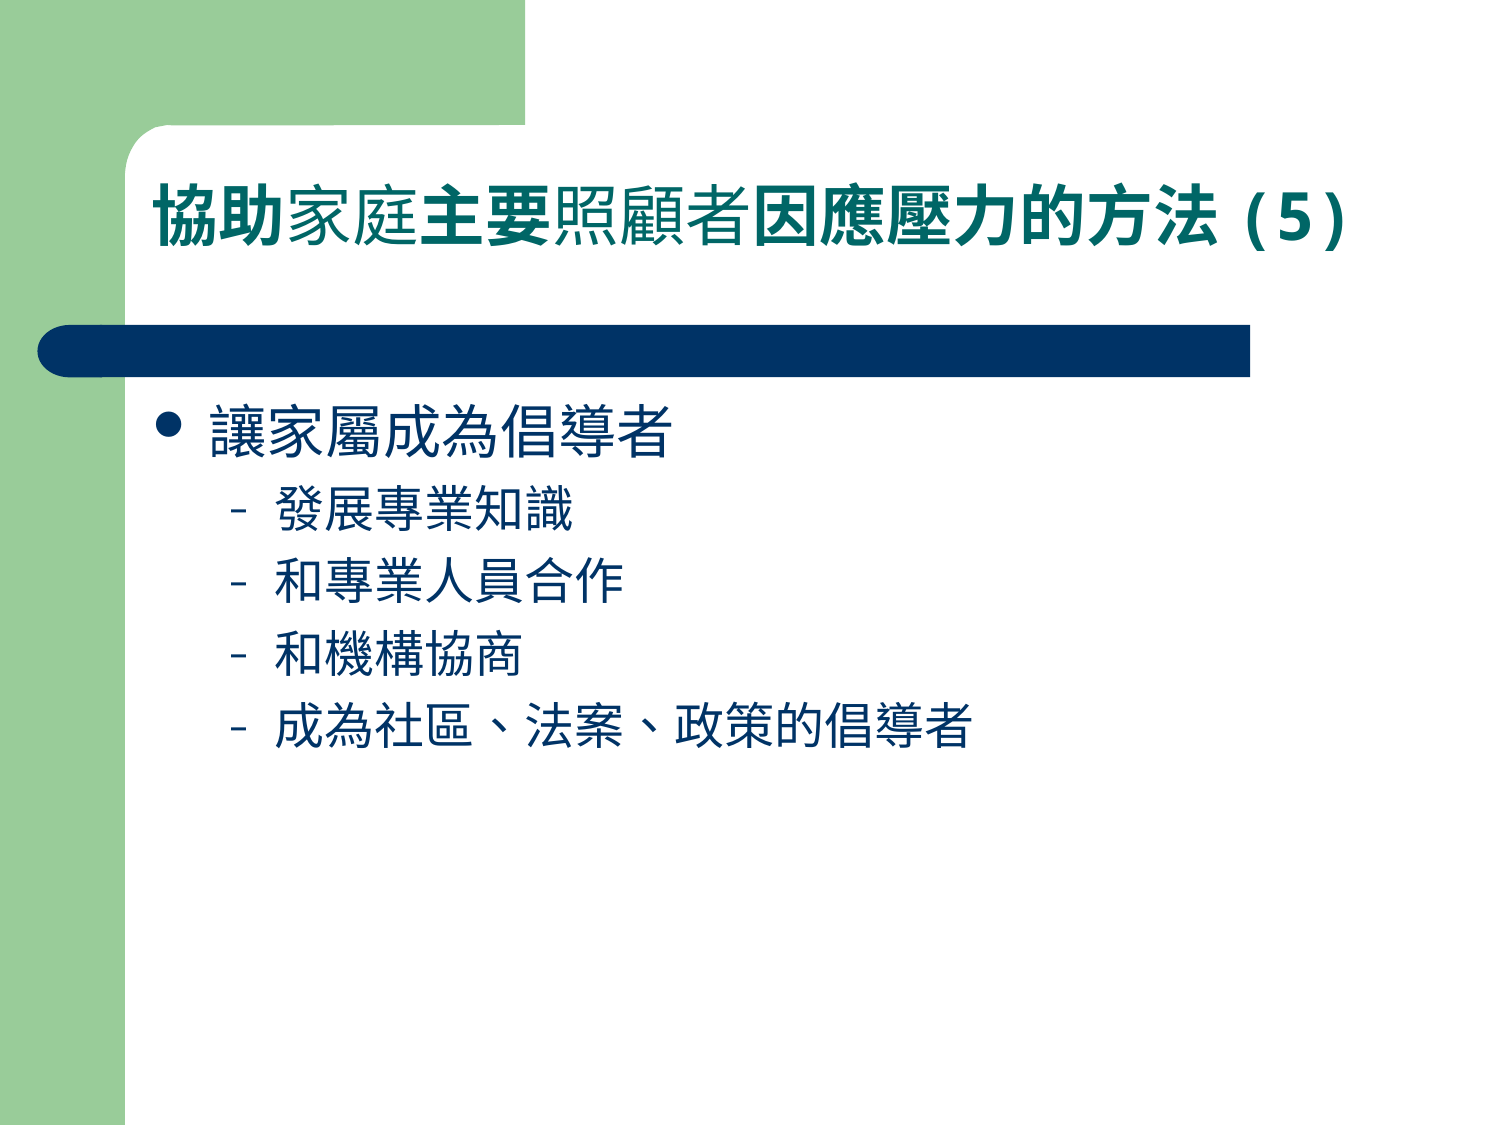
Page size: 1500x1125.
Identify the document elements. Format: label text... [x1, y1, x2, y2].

title 協助家庭主要照顧者因應壓力的方法(5) [136, 136, 1414, 301]
list 讓家屬成為倡導者 發展專業知識 和專業人員合作 和機構協商 成為社區、法案、政策的倡導者 [137, 387, 1400, 999]
